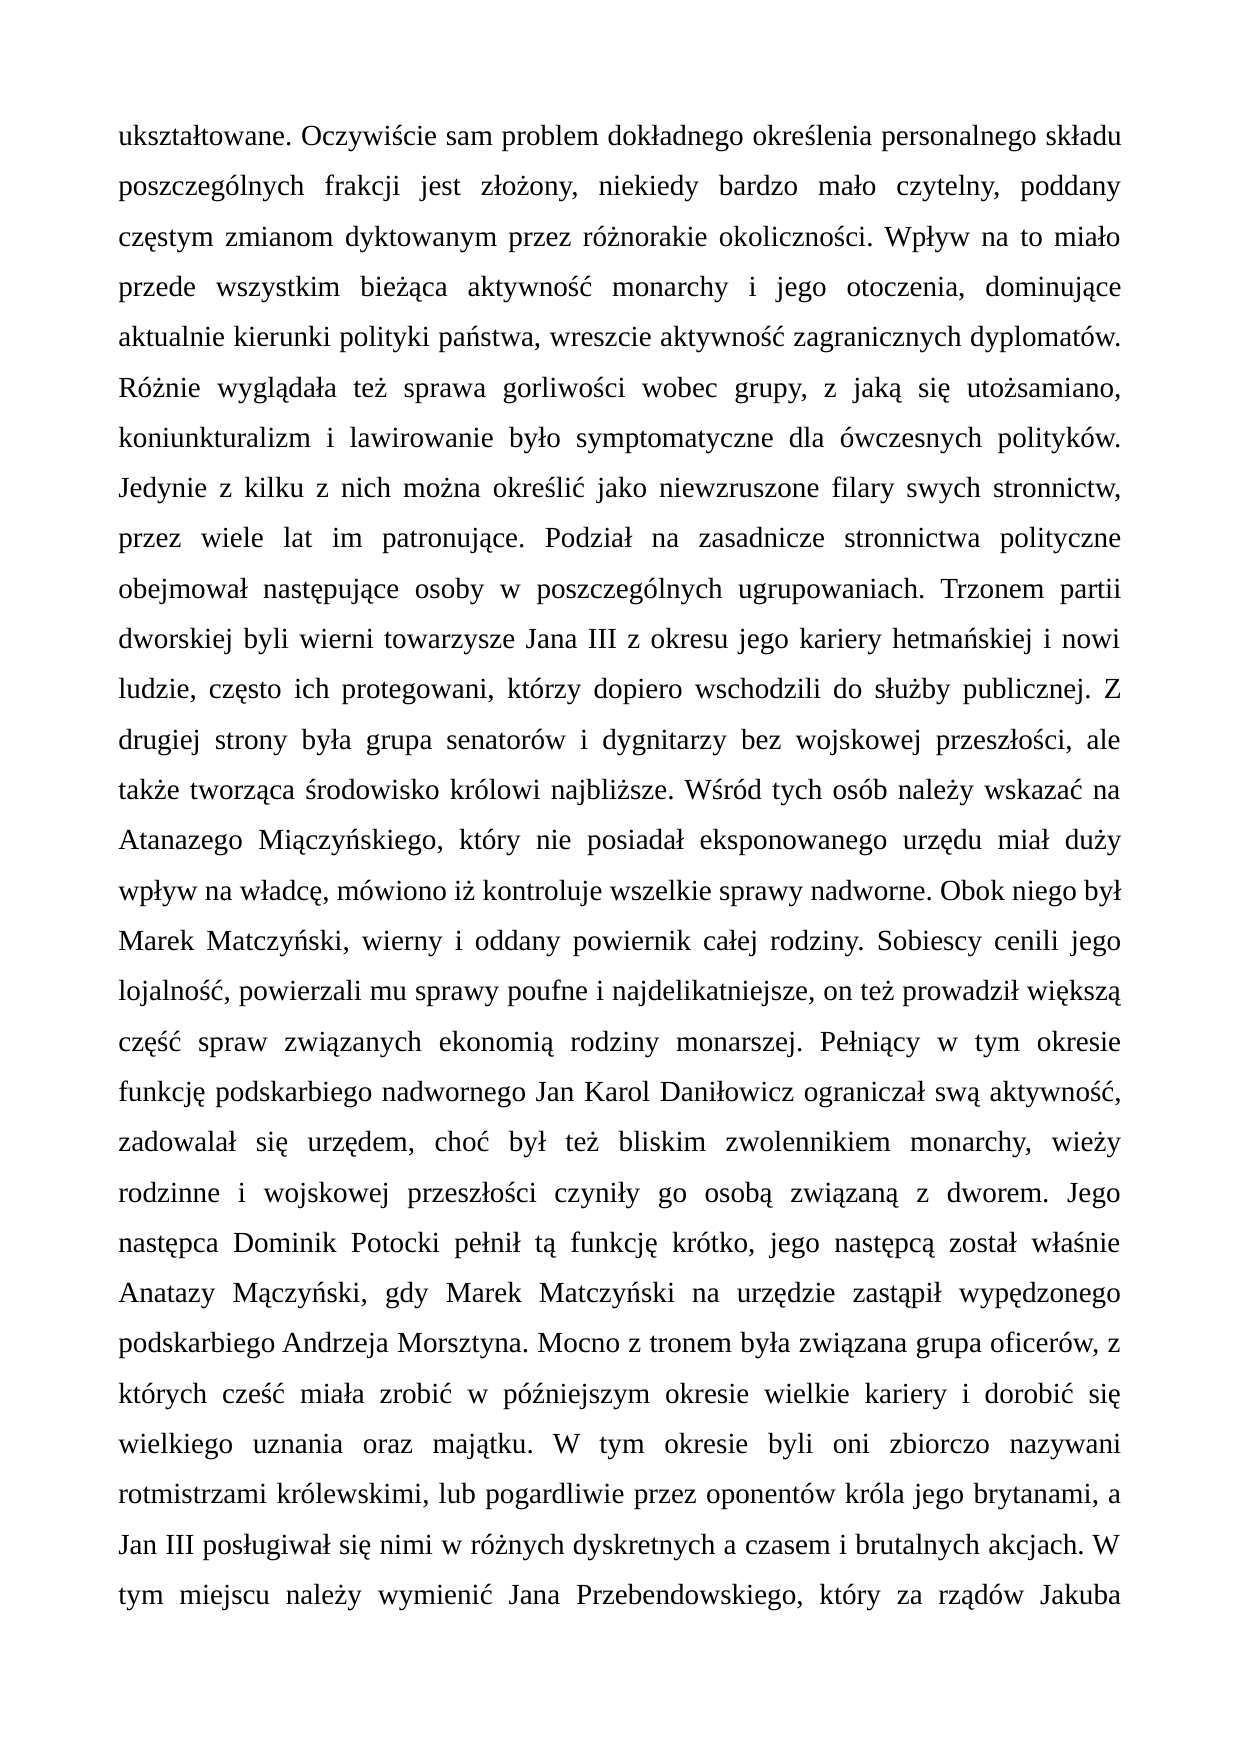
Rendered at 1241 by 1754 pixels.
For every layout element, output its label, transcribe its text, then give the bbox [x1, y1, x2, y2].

text ukształtowane. Oczywiście sam problem dokładnego określenia personalnego składu poszczególnych frakcji jest złożony, niekiedy bardzo mało czytelny, poddany częstym zmianom dyktowanym przez różnorakie okoliczności. Wpływ na to miało przede wszystkim bieżąca aktywność monarchy i jego otoczenia, dominujące aktualnie kierunki polityki państwa, wreszcie aktywność zagranicznych dyplomatów. Różnie wyglądała też sprawa gorliwości wobec grupy, z jaką się utożsamiano, koniunkturalizm i lawirowanie było symptomatyczne dla ówczesnych polityków. Jedynie z kilku z nich można określić jako niewzruszone filary swych stronnictw, przez wiele lat im patronujące. Podział na zasadnicze stronnictwa polityczne obejmował następujące osoby w poszczególnych ugrupowaniach. Trzonem partii dworskiej byli wierni towarzysze Jana III z okresu jego kariery hetmańskiej i nowi ludzie, często ich protegowani, którzy dopiero wschodzili do służby publicznej. Z drugiej strony była grupa senatorów i dygnitarzy bez wojskowej przeszłości, ale także tworząca środowisko królowi najbliższe. Wśród tych osób należy wskazać na Atanazego Miączyńskiego, który nie posiadał eksponowanego urzędu miał duży wpływ na władcę, mówiono iż kontroluje wszelkie sprawy nadworne. Obok niego był Marek Matczyński, wierny i oddany powiernik całej rodziny. Sobiescy cenili jego lojalność, powierzali mu sprawy poufne i najdelikatniejsze, on też prowadził większą część spraw związanych ekonomią rodziny monarszej. Pełniący w tym okresie funkcję podskarbiego nadwornego Jan Karol Daniłowicz ograniczał swą aktywność, zadowalał się urzędem, choć był też bliskim zwolennikiem monarchy, wieży rodzinne i wojskowej przeszłości czyniły go osobą związaną z dworem. Jego następca Dominik Potocki pełnił tą funkcję krótko, jego następcą został właśnie Anatazy Mączyński, gdy Marek Matczyński na urzędzie zastąpił wypędzonego podskarbiego Andrzeja Morsztyna. Mocno z tronem była związana grupa oficerów, z których cześć miała zrobić w późniejszym okresie wielkie kariery i dorobić się wielkiego uznania oraz majątku. W tym okresie byli oni zbiorczo nazywani rotmistrzami królewskimi, lub pogardliwie przez oponentów króla jego brytanami, a Jan III posługiwał się nimi w różnych dyskretnych a czasem i brutalnych akcjach. W tym miejscu należy wymienić Jana Przebendowskiego, który za rządów Jakuba [118, 118, 1122, 1611]
